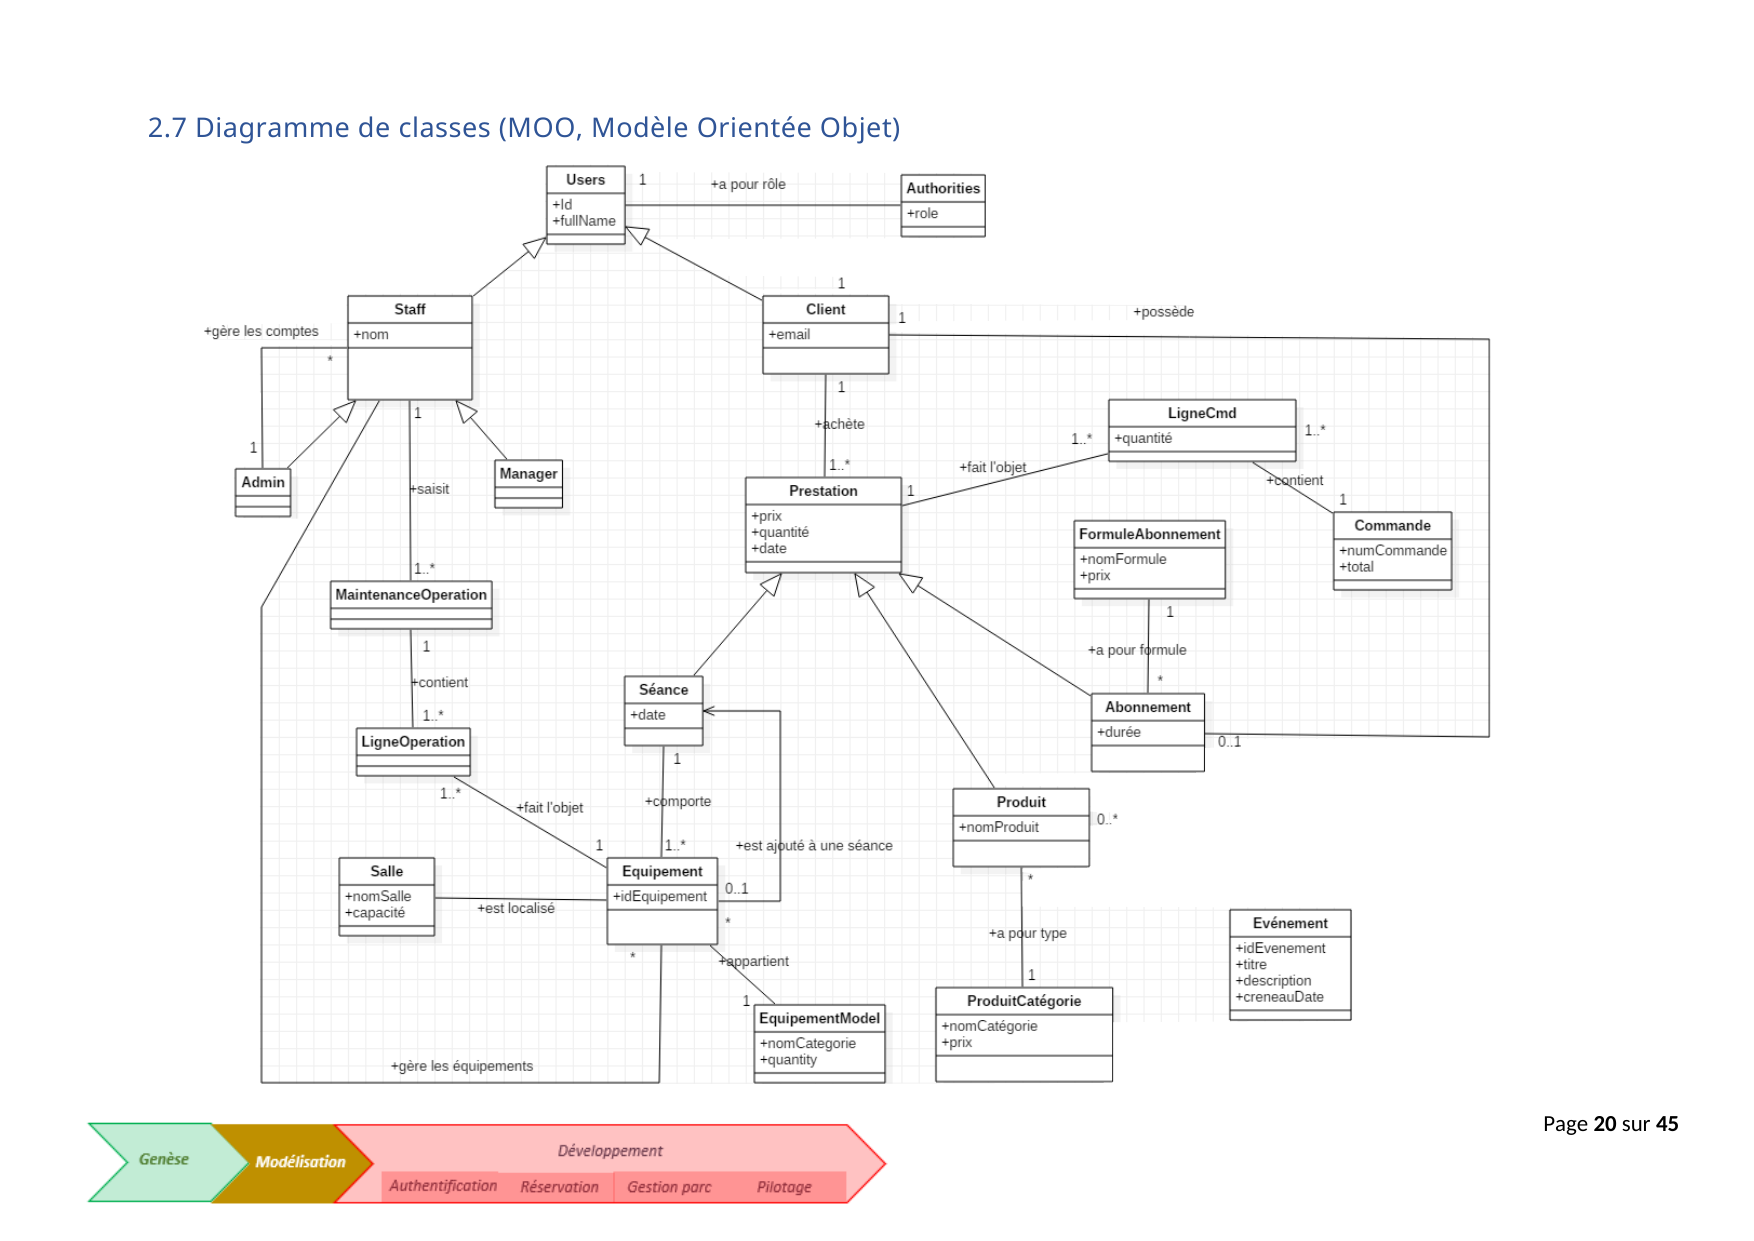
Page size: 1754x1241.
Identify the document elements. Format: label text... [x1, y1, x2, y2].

subtitle 2.7 Diagramme de classes (MOO, Modèle Orientée Objet) [148, 109, 1679, 146]
picture [83, 1116, 889, 1212]
